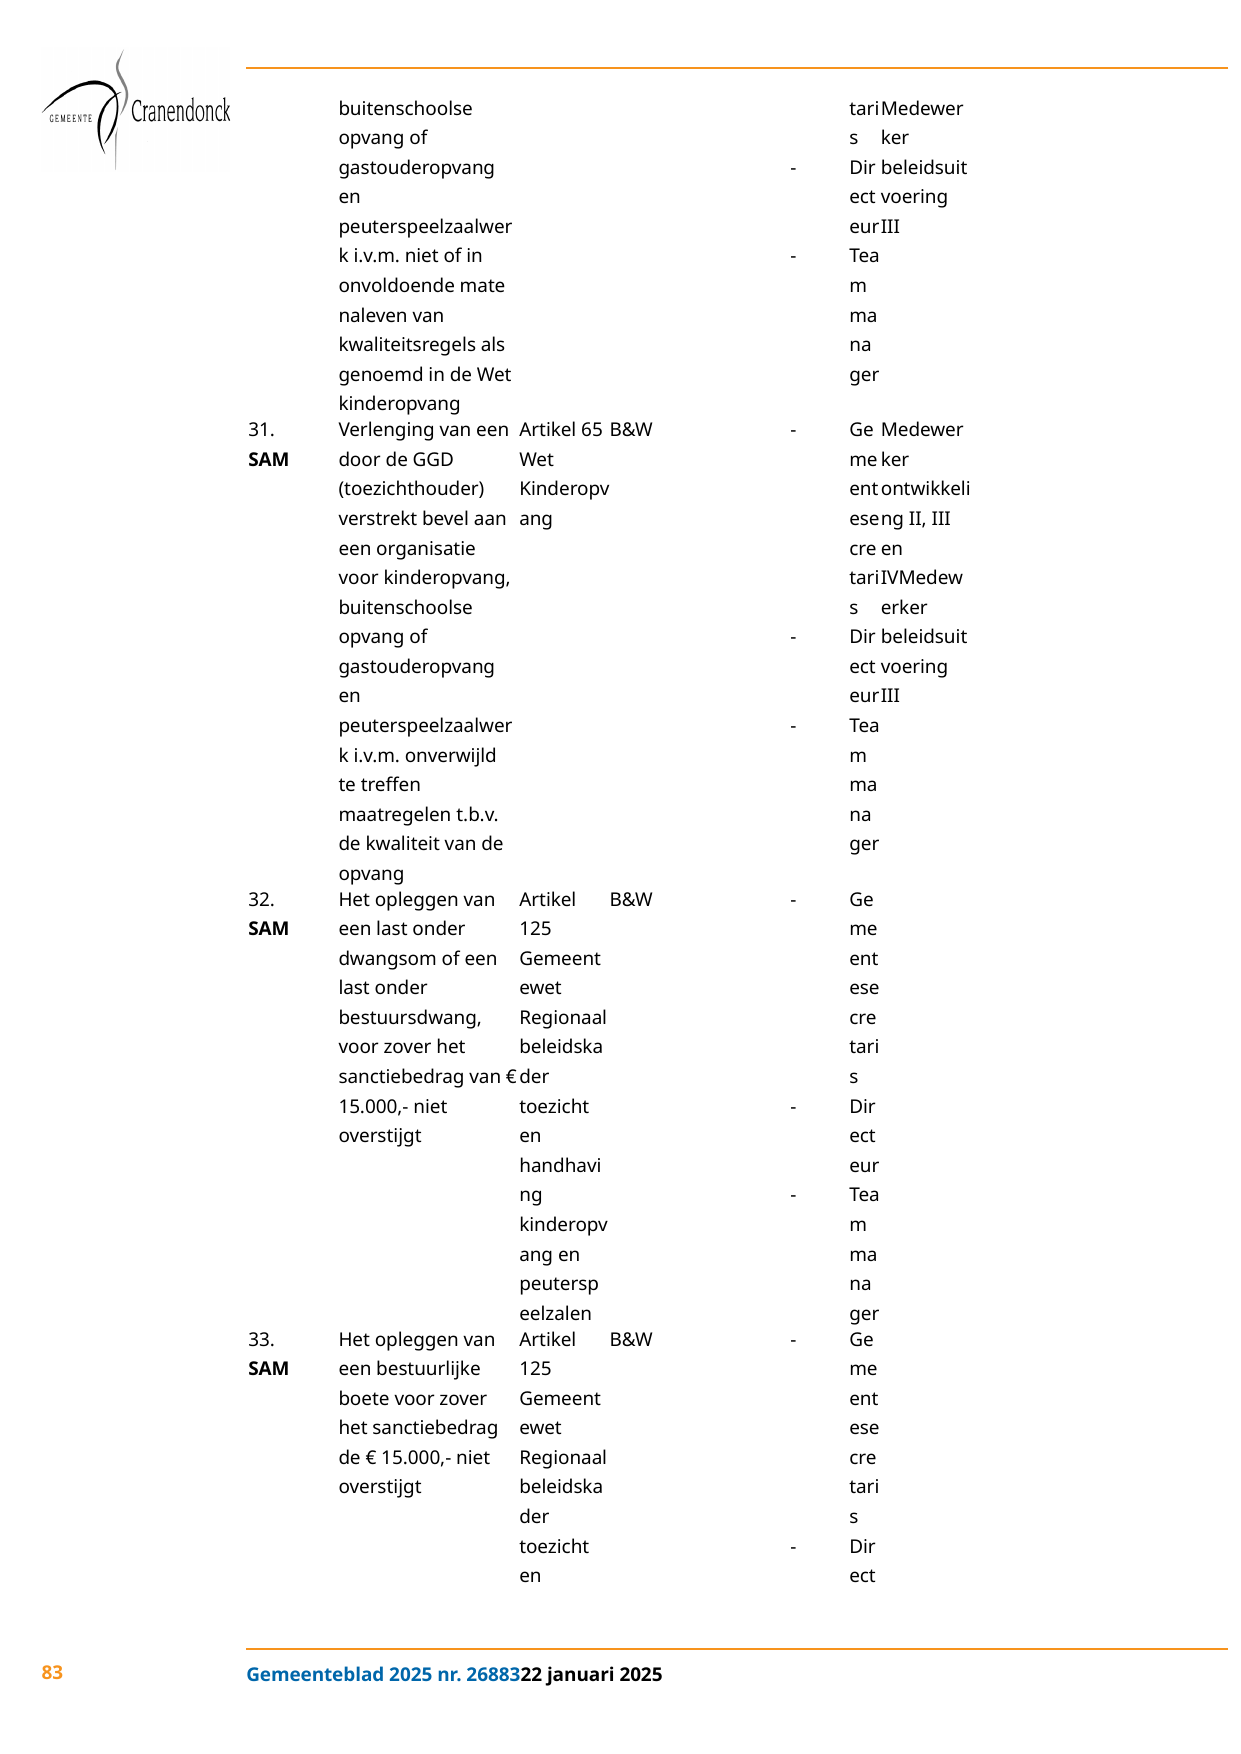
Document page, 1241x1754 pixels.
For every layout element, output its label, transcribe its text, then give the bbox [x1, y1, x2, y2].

table_cell buitenschoolse opvang of gastouderopvang en peuterspeelzaalwerk i.v.m. niet of in onvoldoende mate naleven van kwaliteitsregels als genoemd in de Wet kinderopvang [338, 95, 519, 416]
table_cell Het opleggen van een bestuurlijke boete voor zover het sanctiebedrag de € 15.000,- niet overstijgt [338, 1326, 519, 1588]
table_cell taris Directeur Teammanager [790, 95, 881, 416]
table_cell [609, 95, 790, 416]
table_cell [1061, 1326, 1152, 1588]
table_cell [971, 1326, 1061, 1588]
table_cell Medewerker beleidsuitvoering III [881, 95, 971, 416]
table_cell [881, 886, 971, 1326]
table_cell [971, 416, 1061, 886]
table_cell Artikel 65 Wet Kinderopvang [519, 416, 609, 886]
table_cell [1061, 95, 1152, 416]
table_cell [1061, 886, 1152, 1326]
table_cell [971, 886, 1061, 1326]
table_cell Gemeentesecretaris Directeur Teammanager [790, 416, 881, 886]
table_cell Het opleggen van een last onder dwangsom of een last onder bestuursdwang, voor zover het sanctiebedrag van € 15.000,- niet overstijgt [338, 886, 519, 1326]
table_cell 33. SAM [248, 1326, 338, 1588]
table_cell [248, 95, 338, 416]
table_cell Artikel 125 Gemeentewet Regionaal beleidskader toezicht en handhaving kinderopvang en peuterspeelzalen [519, 886, 609, 1326]
table_cell B&W [609, 416, 790, 886]
table_cell B&W [609, 886, 790, 1326]
table_cell Artikel 125 Gemeentewet Regionaal beleidskader toezicht en [519, 1326, 609, 1588]
table_cell Medewerker ontwikkeling II, III en IVMedewerker beleidsuitvoering III [881, 416, 971, 886]
table_cell [1061, 416, 1152, 886]
table_cell [881, 1326, 971, 1588]
table_cell 32. SAM [248, 886, 338, 1326]
table_cell Gemeentesecretaris Directeur Teammanager [790, 886, 881, 1326]
table_cell [519, 95, 609, 416]
table_cell 31. SAM [248, 416, 338, 886]
picture [41, 47, 231, 172]
table_cell Gemeentesecretaris Direct [790, 1326, 881, 1588]
table_cell Verlenging van een door de GGD (toezichthouder) verstrekt bevel aan een organisatie voor kinderopvang, buitenschoolse opvang of gastouderopvang en peuterspeelzaalwerk i.v.m. onverwijld te treffen maatregelen t.b.v. de kwaliteit van de opvang [338, 416, 519, 886]
table_cell B&W [609, 1326, 790, 1588]
table_cell [971, 95, 1061, 416]
